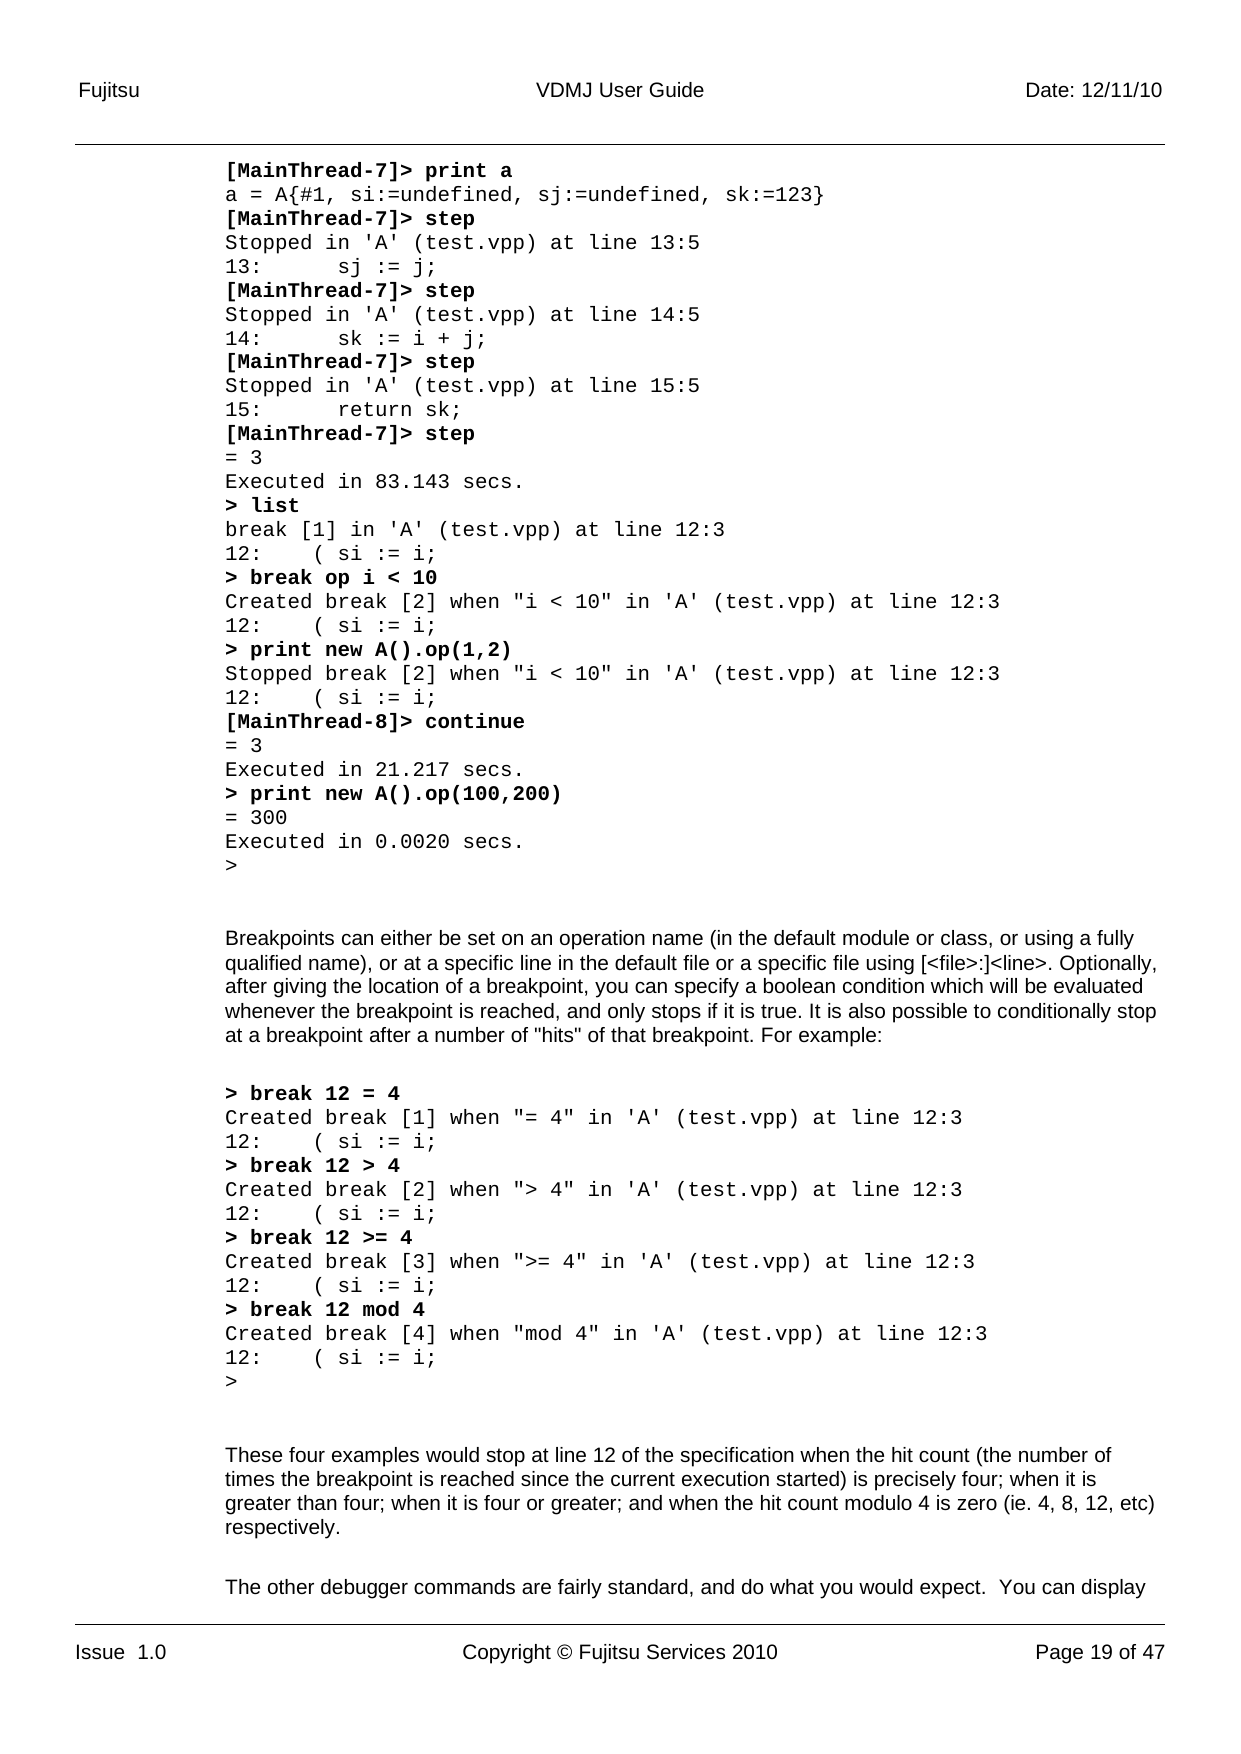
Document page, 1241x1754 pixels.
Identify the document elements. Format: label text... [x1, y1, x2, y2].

text Executed in 0.0020 secs. [225, 831, 1165, 854]
text = 3 [225, 735, 1165, 759]
text = 3 [225, 447, 1165, 471]
text Executed in 21.217 secs. [225, 759, 1165, 783]
text [MainThread-7]> step [225, 279, 1165, 303]
text > break op i < 10 [225, 567, 1165, 591]
text [MainThread-7]> step [225, 423, 1165, 447]
text > break 12 = 4 [225, 1083, 1165, 1107]
text Created break [2] when "i < 10" in 'A' (test.vpp) at line 12:3 [225, 591, 1165, 615]
text break [1] in 'A' (test.vpp) at line 12:3 [225, 519, 1165, 543]
text Stopped in 'A' (test.vpp) at line 14:5 [225, 303, 1165, 327]
text Stopped in 'A' (test.vpp) at line 13:5 [225, 232, 1165, 256]
text Created break [3] when ">= 4" in 'A' (test.vpp) at line 12:3 [225, 1251, 1165, 1275]
text 12: ( si := i; [225, 1203, 1165, 1227]
text Stopped in 'A' (test.vpp) at line 15:5 [225, 375, 1165, 399]
text > break 12 > 4 [225, 1155, 1165, 1179]
text [MainThread-7]> step [225, 351, 1165, 375]
text 12: ( si := i; [225, 687, 1165, 711]
text > break 12 mod 4 [225, 1299, 1165, 1323]
text = 300 [225, 807, 1165, 831]
text 12: ( si := i; [225, 1131, 1165, 1155]
text Stopped break [2] when "i < 10" in 'A' (test.vpp) at line 12:3 [225, 663, 1165, 687]
text [MainThread-7]> step [225, 208, 1165, 232]
text > print new A().op(100,200) [225, 783, 1165, 807]
text 15: return sk; [225, 399, 1165, 423]
text a = A{#1, si:=undefined, sj:=undefined, sk:=123} [225, 184, 1165, 208]
text The other debugger commands are fairly standard, and do what you would expect. You can display [225, 1575, 1165, 1599]
text Created break [1] when "= 4" in 'A' (test.vpp) at line 12:3 [225, 1107, 1165, 1131]
text > [225, 1371, 1165, 1394]
text > print new A().op(1,2) [225, 639, 1165, 663]
text 12: ( si := i; [225, 543, 1165, 567]
text These four examples would stop at line 12 of the specification when the hit count (the number of times the breakpoint is reached since the current execution started) is precisely four; when it is greater than four; when it is four or greater; and when the hit count modulo 4 is zero (ie. 4, 8, 12, etc) respectively. [225, 1442, 1165, 1539]
text [MainThread-7]> print a [225, 160, 1165, 184]
text 12: ( si := i; [225, 1275, 1165, 1299]
text Created break [2] when "> 4" in 'A' (test.vpp) at line 12:3 [225, 1179, 1165, 1203]
text > list [225, 495, 1165, 519]
text Executed in 83.143 secs. [225, 471, 1165, 495]
text > [225, 854, 1165, 878]
text > break 12 >= 4 [225, 1227, 1165, 1251]
text 12: ( si := i; [225, 615, 1165, 639]
text Breakpoints can either be set on an operation name (in the default module or class, or using a fully qualified name), or at a specific line in the default file or a specific file using [<file>:]<line>. Optionally, after giving the location of a breakpoint, you can specify a boolean condition which will be evaluated whenever the breakpoint is reached, and only stops if it is true. It is also possible to conditionally stop at a breakpoint after a number of "hits" of that breakpoint. For example: [225, 926, 1165, 1047]
text Created break [4] when "mod 4" in 'A' (test.vpp) at line 12:3 [225, 1323, 1165, 1347]
text 12: ( si := i; [225, 1347, 1165, 1371]
text 13: sj := j; [225, 256, 1165, 279]
text 14: sk := i + j; [225, 327, 1165, 351]
text [MainThread-8]> continue [225, 711, 1165, 735]
